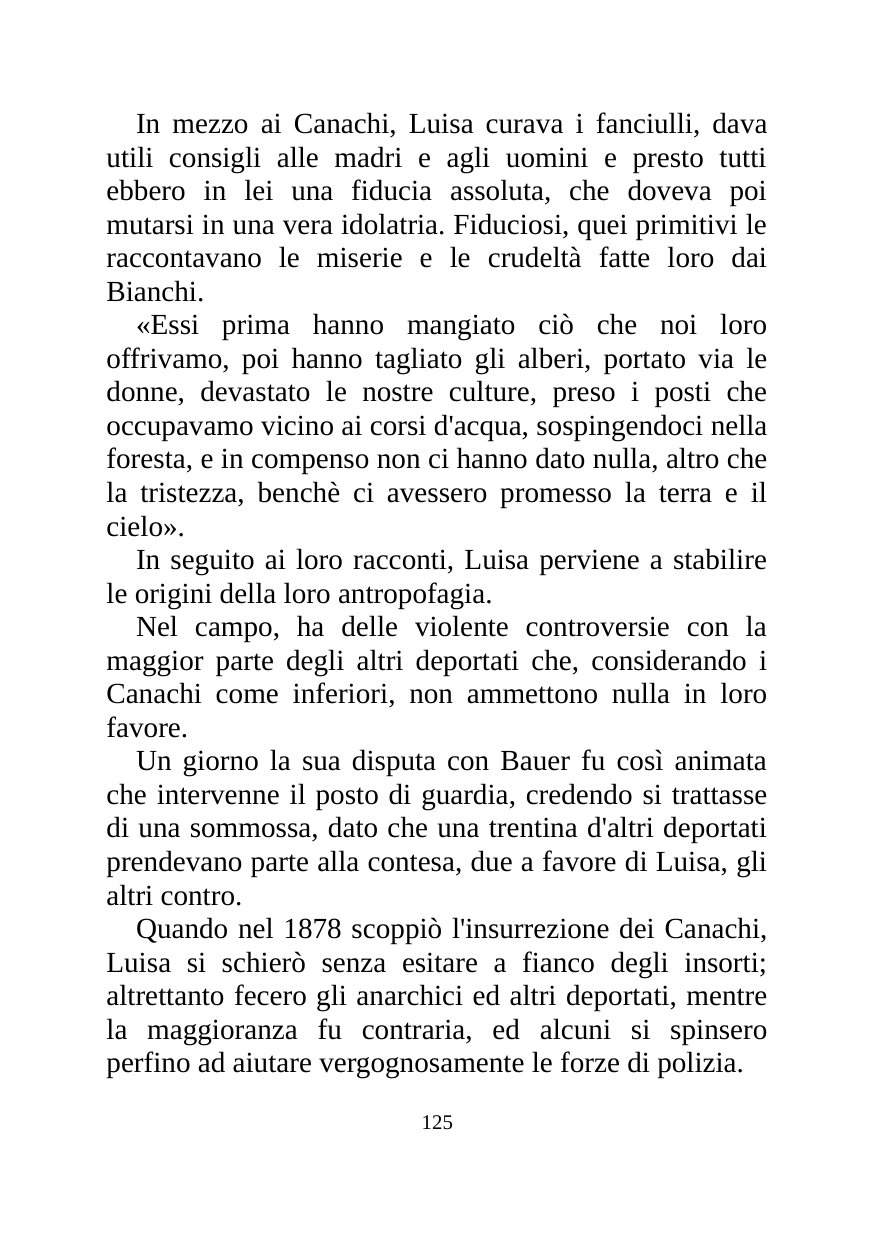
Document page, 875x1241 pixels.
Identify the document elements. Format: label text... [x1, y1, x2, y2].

text Nel campo, ha delle violente controversie con la maggior parte degli altri deportati che, considerando i Canachi come inferiori, non ammettono nulla in loro favore. [106, 609, 768, 743]
text Quando nel 1878 scoppiò l'insurrezione dei Canachi, Luisa si schierò senza esitare a fianco degli insorti; altrettanto fecero gli anarchici ed altri deportati, mentre la maggioranza fu contraria, ed alcuni si spinsero perfino ad aiutare vergognosamente le forze di polizia. [106, 911, 768, 1079]
text In seguito ai loro racconti, Luisa perviene a stabilire le origini della loro antropofagia. [106, 542, 768, 609]
text «Essi prima hanno mangiato ciò che noi loro offrivamo, poi hanno tagliato gli alberi, portato via le donne, devastato le nostre culture, preso i posti che occupavamo vicino ai corsi d'acqua, sospingendoci nella foresta, e in compenso non ci hanno dato nulla, altro che la tristezza, benchè ci avessero promesso la terra e il cielo». [106, 307, 768, 542]
text Un giorno la sua disputa con Bauer fu così animata che intervenne il posto di guardia, credendo si trattasse di una sommossa, dato che una trentina d'altri deportati prendevano parte alla contesa, due a favore di Luisa, gli altri contro. [106, 743, 768, 911]
text In mezzo ai Canachi, Luisa curava i fanciulli, dava utili consigli alle madri e agli uomini e presto tutti ebbero in lei una fiducia assoluta, che doveva poi mutarsi in una vera idolatria. Fiduciosi, quei primitivi le raccontavano le miserie e le crudeltà fatte loro dai Bianchi. [106, 106, 768, 307]
